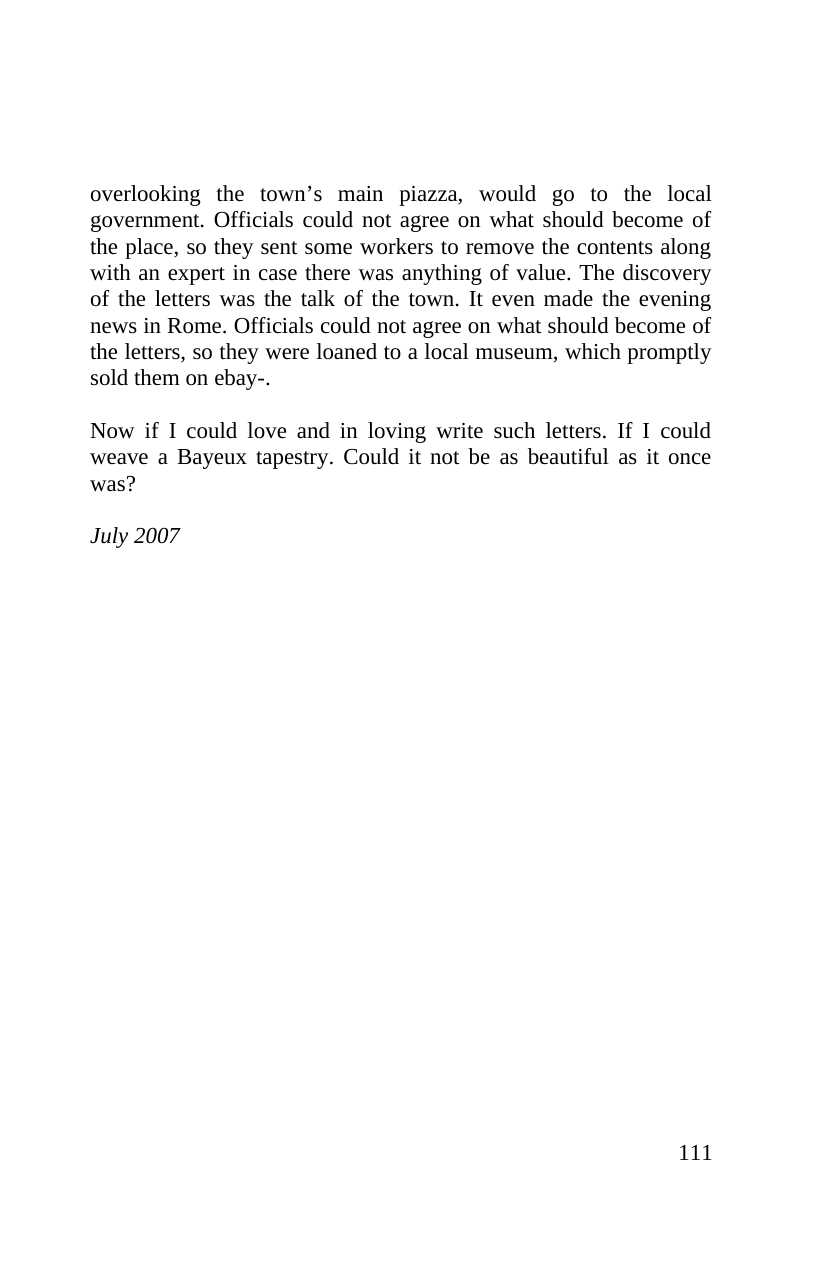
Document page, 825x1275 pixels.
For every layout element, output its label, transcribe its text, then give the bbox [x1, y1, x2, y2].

text overlooking the town’s main piazza, would go to the local government. Officials could not agree on what should become of the place, so they sent some workers to remove the contents along with an expert in case there was anything of value. The discovery of the letters was the talk of the town. It even made the evening news in Rome. Officials could not agree on what should become of the letters, so they were loaned to a local museum, which promptly sold them on ebay-. [90, 180, 712, 391]
text July 2007 [90, 523, 712, 549]
text Now if I could love and in loving write such letters. If I could weave a Bayeux tapestry. Could it not be as beautiful as it once was? [90, 417, 712, 496]
